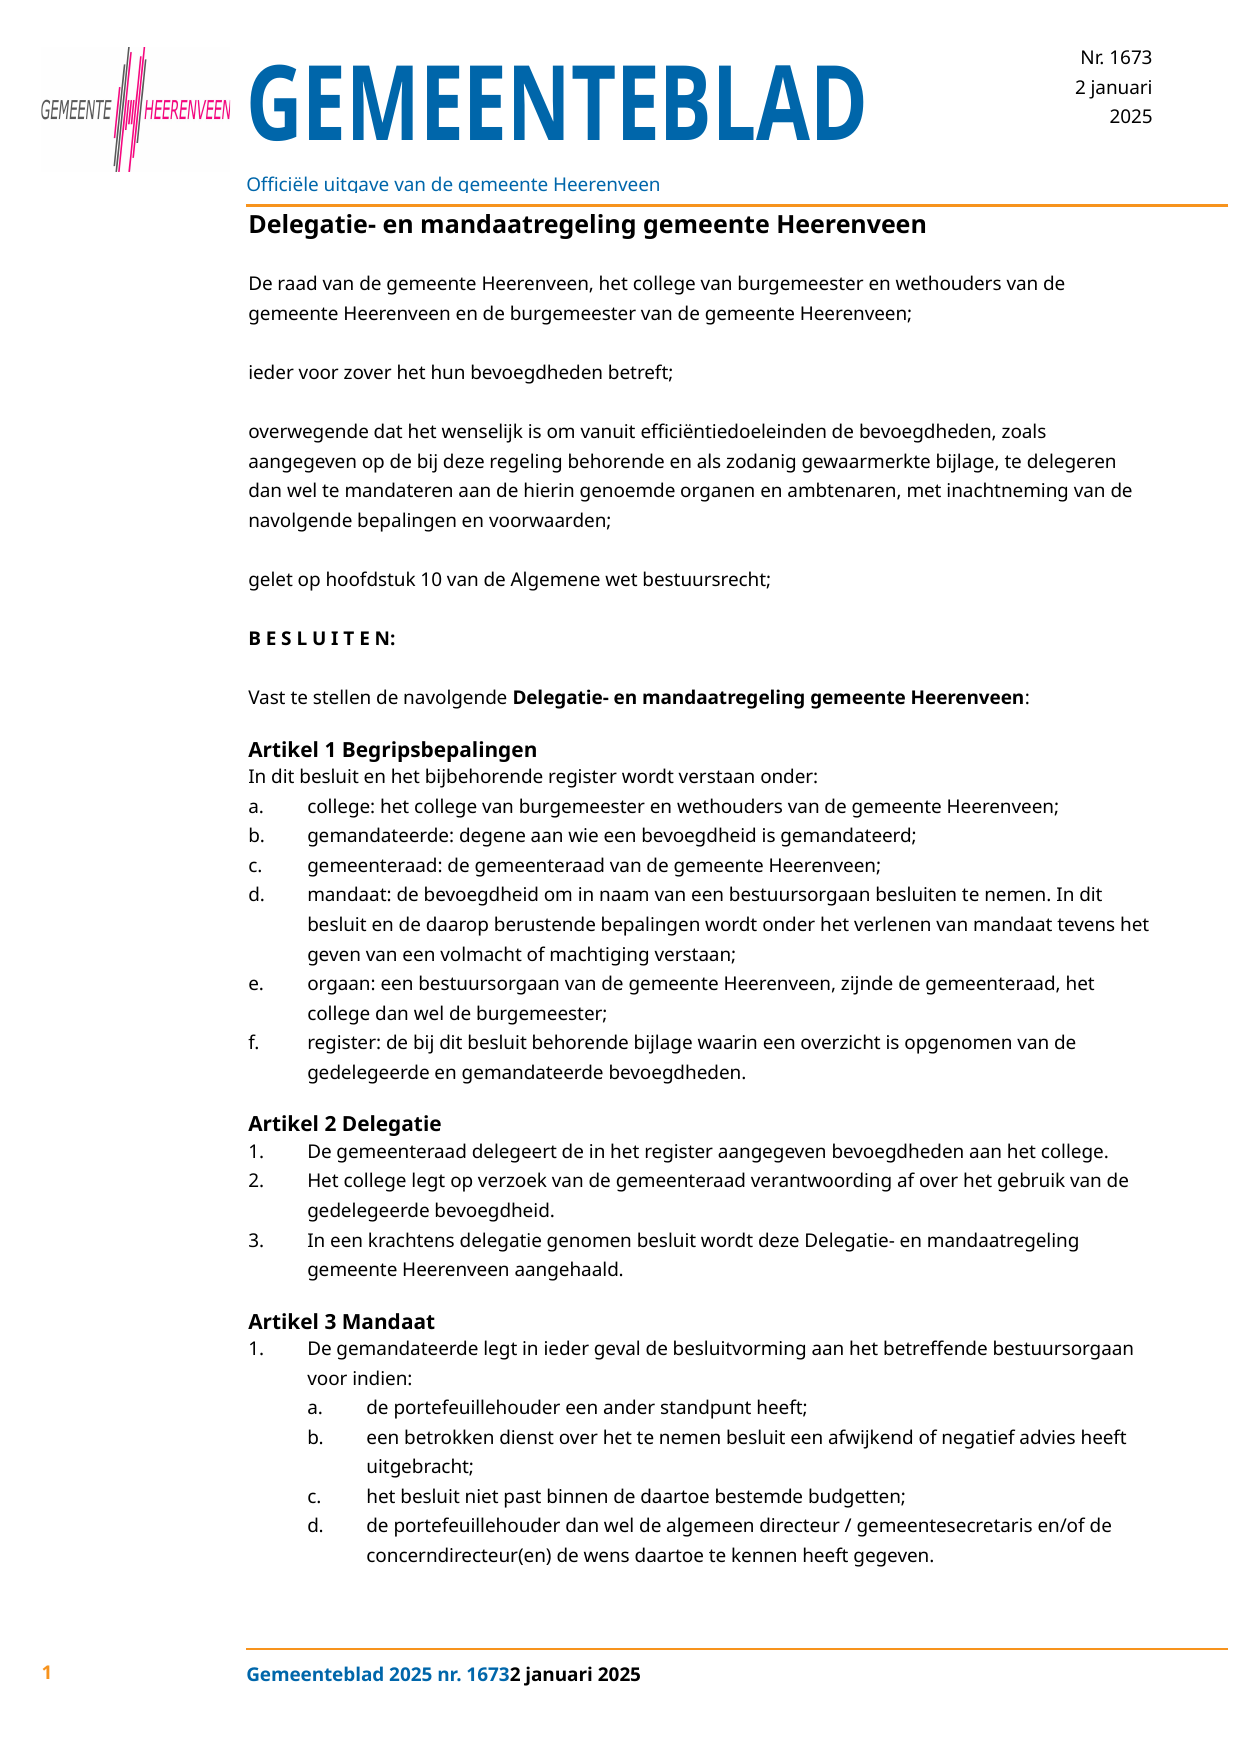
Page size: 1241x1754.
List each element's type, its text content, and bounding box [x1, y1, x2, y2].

list Het college legt op verzoek van de gemeenteraad verantwoording af over het gebruik van de gedelegeerde bevoegdheid. [248, 1168, 1152, 1223]
text Vast te stellen de navolgende Delegatie- en mandaatregeling gemeente Heerenveen: [248, 684, 1152, 710]
list mandaat: de bevoegdheid om in naam van een bestuursorgaan besluiten te nemen. In dit besluit en de daarop berustende bepalingen wordt onder het verlenen van mandaat tevens het geven van een volmacht of machtiging verstaan; [248, 882, 1152, 967]
text In dit besluit en het bijbehorende register wordt verstaan onder: [248, 763, 1152, 789]
text B E S L U I T E N: [248, 625, 1152, 651]
picture [41, 47, 231, 172]
list een betrokken dienst over het te nemen besluit een afwijkend of negatief advies heeft uitgebracht; [307, 1424, 1152, 1479]
text ieder voor zover het hun bevoegdheden betreft; [248, 359, 1152, 385]
text gelet op hoofdstuk 10 van de Algemene wet bestuursrecht; [248, 566, 1152, 592]
list orgaan: een bestuursorgaan van de gemeente Heerenveen, zijnde de gemeenteraad, het college dan wel de burgemeester; [248, 970, 1152, 1026]
text Artikel 2 Delegatie [248, 1109, 1152, 1138]
list gemeenteraad: de gemeenteraad van de gemeente Heerenveen; [248, 852, 1152, 878]
list De gemeenteraad delegeert de in het register aangegeven bevoegdheden aan het college. [248, 1138, 1152, 1164]
text Artikel 1 Begripsbepalingen [248, 735, 1152, 763]
list De gemandateerde legt in ieder geval de besluitvorming aan het betreffende bestuursorgaan voor indien: [248, 1335, 1152, 1391]
text Artikel 3 Mandaat [248, 1307, 1152, 1335]
text De raad van de gemeente Heerenveen, het college van burgemeester en wethouders van de gemeente Heerenveen en de burgemeester van de gemeente Heerenveen; [248, 270, 1152, 326]
list register: de bij dit besluit behorende bijlage waarin een overzicht is opgenomen van de gedelegeerde en gemandateerde bevoegdheden. [248, 1029, 1152, 1085]
list In een krachtens delegatie genomen besluit wordt deze Delegatie- en mandaatregeling gemeente Heerenveen aangehaald. [248, 1227, 1152, 1282]
list college: het college van burgemeester en wethouders van de gemeente Heerenveen; [248, 793, 1152, 819]
list de portefeuillehouder een ander standpunt heeft; [307, 1394, 1152, 1420]
list de portefeuillehouder dan wel de algemeen directeur / gemeentesecretaris en/of de concerndirecteur(en) de wens daartoe te kennen heeft gegeven. [307, 1513, 1152, 1568]
text overwegende dat het wenselijk is om vanuit efficiëntiedoeleinden de bevoegdheden, zoals aangegeven op de bij deze regeling behorende en als zodanig gewaarmerkte bijlage, te delegeren dan wel te mandateren aan de hierin genoemde organen en ambtenaren, met inachtneming van de navolgende bepalingen en voorwaarden; [248, 418, 1152, 533]
text Delegatie- en mandaatregeling gemeente Heerenveen [248, 207, 1152, 241]
list gemandateerde: degene aan wie een bevoegdheid is gemandateerd; [248, 822, 1152, 848]
list het besluit niet past binnen de daartoe bestemde budgetten; [307, 1483, 1152, 1509]
